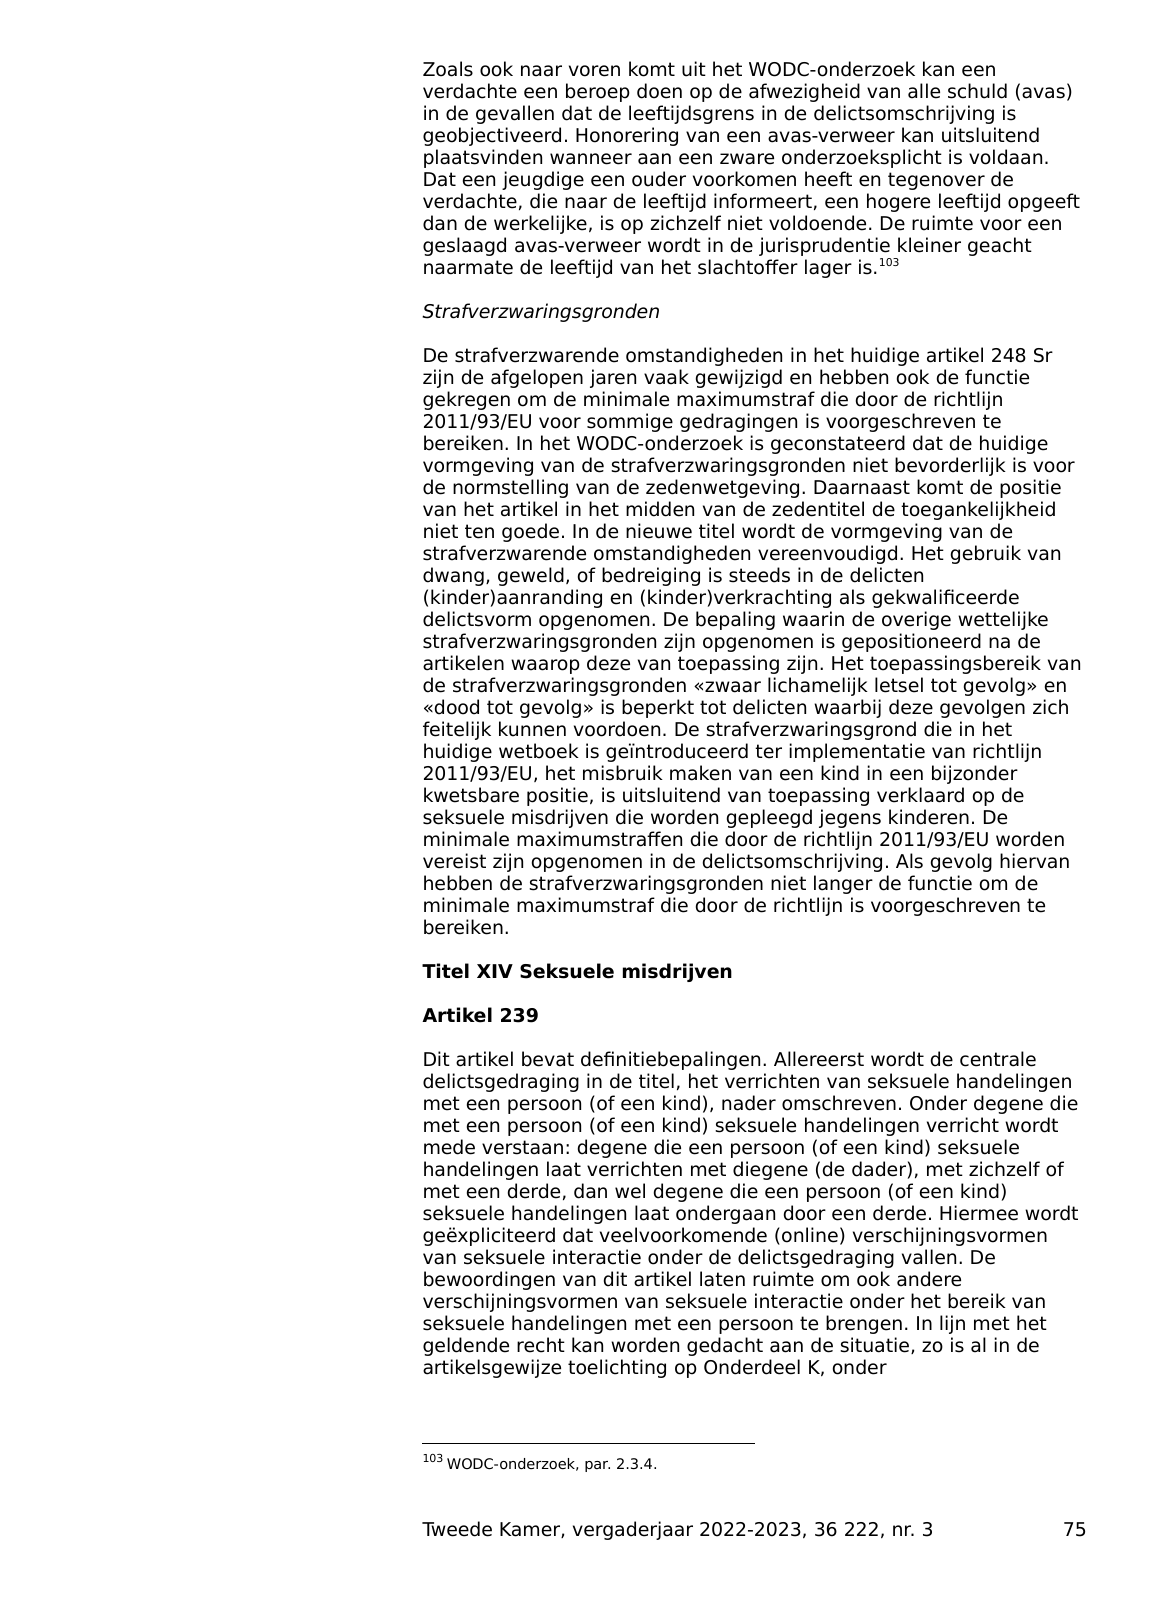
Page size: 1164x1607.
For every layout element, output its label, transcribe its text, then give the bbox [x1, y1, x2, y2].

subtitle Titel XIV Seksuele misdrijven [422, 961, 1087, 983]
text WODC-onderzoek, par. 2.3.4. [422, 1452, 1087, 1474]
text De strafverzwarende omstandigheden in het huidige artikel 248 Sr zijn de afgelopen jaren vaak gewijzigd en hebben ook de functie gekregen om de minimale maximumstraf die door de richtlijn 2011/93/EU voor sommige gedragingen is voorgeschreven te bereiken. In het WODC-onderzoek is geconstateerd dat de huidige vormgeving van de strafverzwaringsgronden niet bevorderlijk is voor de normstelling van de zedenwetgeving. Daarnaast komt de positie van het artikel in het midden van de zedentitel de toegankelijkheid niet ten goede. In de nieuwe titel wordt de vormgeving van de strafverzwarende omstandigheden vereenvoudigd. Het gebruik van dwang, geweld, of bedreiging is steeds in de delicten (kinder)aanranding en (kinder)verkrachting als gekwalificeerde delictsvorm opgenomen. De bepaling waarin de overige wettelijke strafverzwaringsgronden zijn opgenomen is gepositioneerd na de artikelen waarop deze van toepassing zijn. Het toepassingsbereik van de strafverzwaringsgronden «zwaar lichamelijk letsel tot gevolg» en «dood tot gevolg» is beperkt tot delicten waarbij deze gevolgen zich feitelijk kunnen voordoen. De strafverzwaringsgrond die in het huidige wetboek is geïntroduceerd ter implementatie van richtlijn 2011/93/EU, het misbruik maken van een kind in een bijzonder kwetsbare positie, is uitsluitend van toepassing verklaard op de seksuele misdrijven die worden gepleegd jegens kinderen. De minimale maximumstraffen die door de richtlijn 2011/93/EU worden vereist zijn opgenomen in de delictsomschrijving. Als gevolg hiervan hebben de strafverzwaringsgronden niet langer de functie om de minimale maximumstraf die door de richtlijn is voorgeschreven te bereiken. [422, 345, 1087, 939]
subtitle Strafverzwaringsgronden [422, 301, 1087, 323]
subtitle Artikel 239 [422, 1005, 1087, 1027]
text Dit artikel bevat definitiebepalingen. Allereerst wordt de centrale delictsgedraging in de titel, het verrichten van seksuele handelingen met een persoon (of een kind), nader omschreven. Onder degene die met een persoon (of een kind) seksuele handelingen verricht wordt mede verstaan: degene die een persoon (of een kind) seksuele handelingen laat verrichten met diegene (de dader), met zichzelf of met een derde, dan wel degene die een persoon (of een kind) seksuele handelingen laat ondergaan door een derde. Hiermee wordt geëxpliciteerd dat veelvoorkomende (online) verschijningsvormen van seksuele interactie onder de delictsgedraging vallen. De bewoordingen van dit artikel laten ruimte om ook andere verschijningsvormen van seksuele interactie onder het bereik van seksuele handelingen met een persoon te brengen. In lijn met het geldende recht kan worden gedacht aan de situatie, zo is al in de artikelsgewijze toelichting op Onderdeel K, onder [422, 1049, 1087, 1379]
text Zoals ook naar voren komt uit het WODC-onderzoek kan een verdachte een beroep doen op de afwezigheid van alle schuld (avas) in de gevallen dat de leeftijdsgrens in de delictsomschrijving is geobjectiveerd. Honorering van een avas-verweer kan uitsluitend plaatsvinden wanneer aan een zware onderzoeksplicht is voldaan. Dat een jeugdige een ouder voorkomen heeft en tegenover de verdachte, die naar de leeftijd informeert, een hogere leeftijd opgeeft dan de werkelijke, is op zichzelf niet voldoende. De ruimte voor een geslaagd avas-verweer wordt in de jurisprudentie kleiner geacht naarmate de leeftijd van het slachtoffer lager is. [422, 59, 1087, 279]
